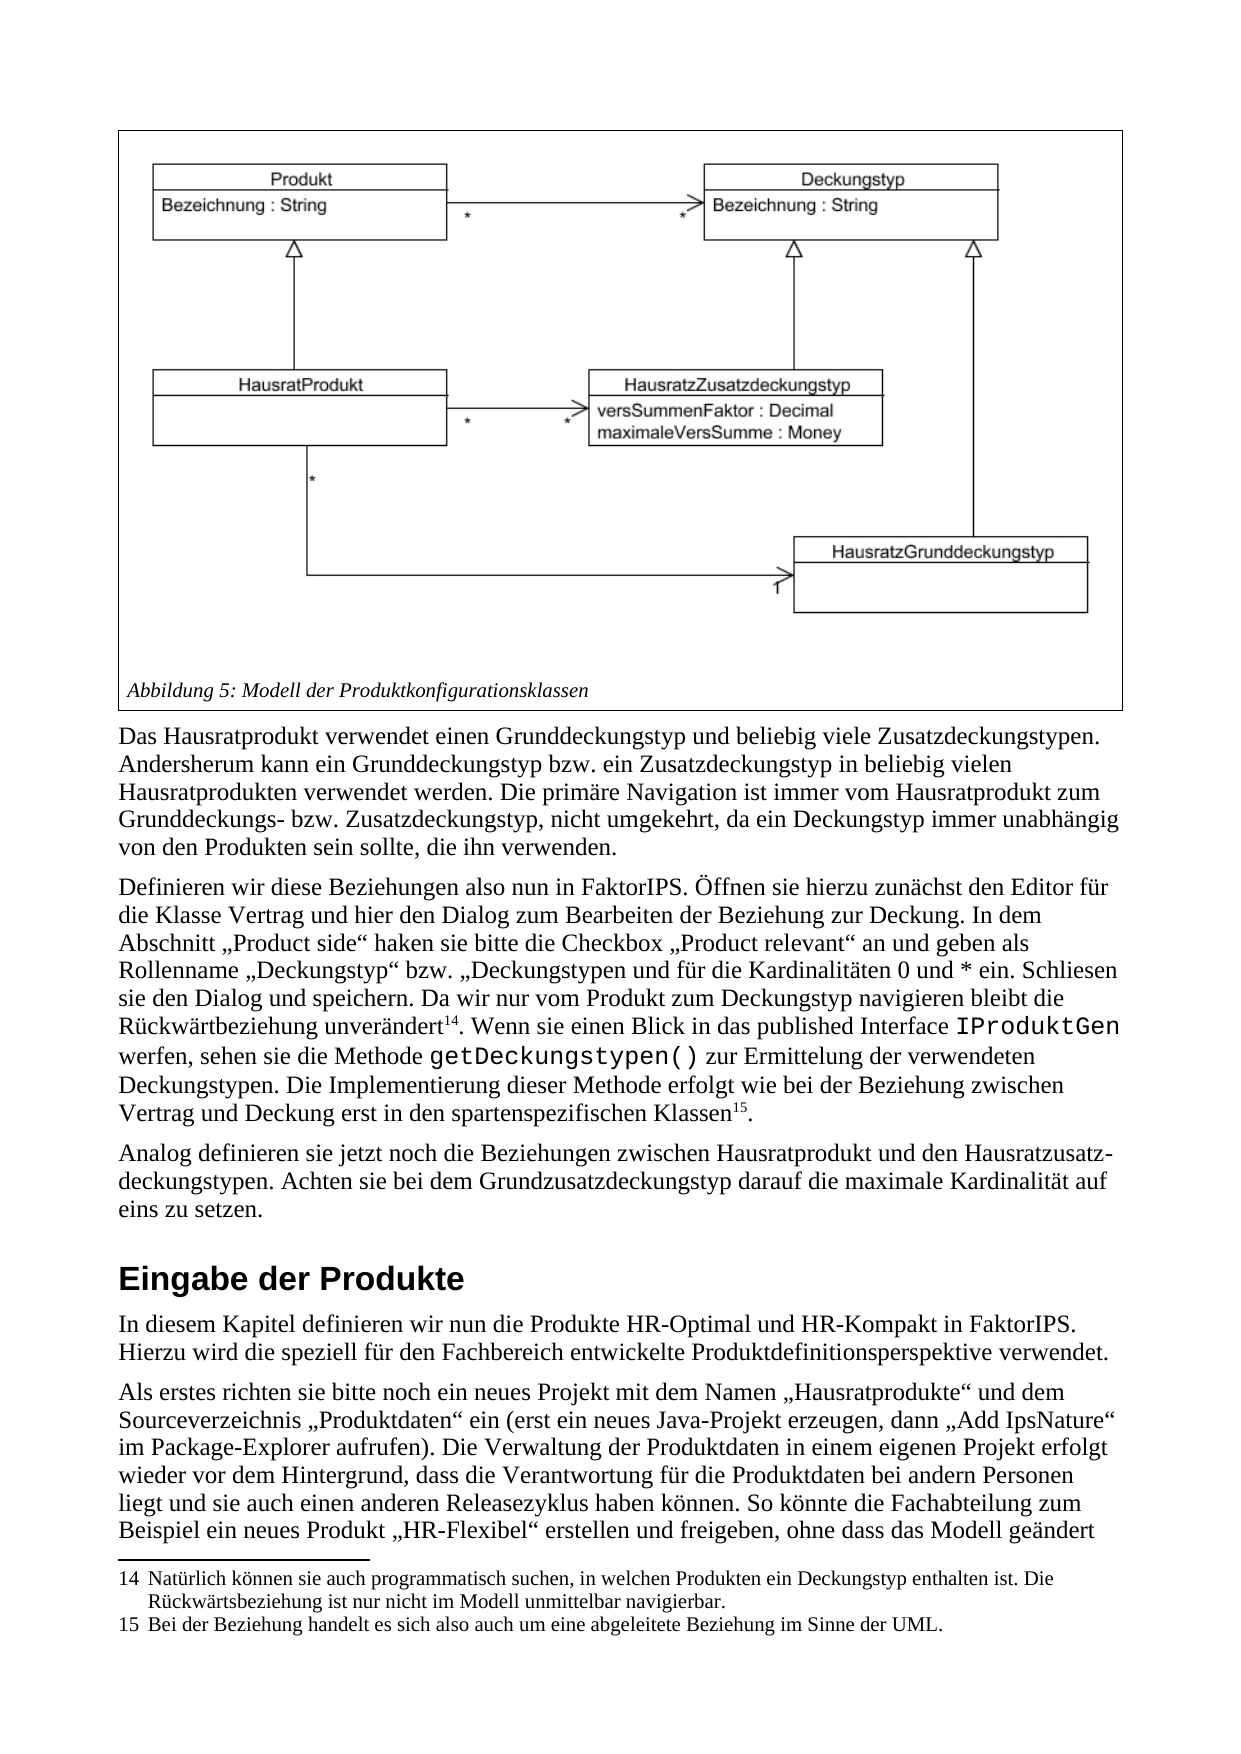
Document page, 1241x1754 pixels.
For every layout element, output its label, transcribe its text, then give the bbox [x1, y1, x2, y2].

text [118, 118, 1122, 130]
text [119, 131, 1122, 710]
text Abbildung 5: Modell der Produktkonfigurationsklassen [127, 678, 1113, 702]
text Natürlich können sie auch programmatisch suchen, in welchen Produkten ein Deckungstyp enthalten ist. Die Rückwärtsbeziehung ist nur nicht im Modell unmittelbar navigierbar. [118, 1566, 1122, 1613]
text Definieren wir diese Beziehungen also nun in FaktorIPS. Öffnen sie hierzu zunächst den Editor für die Klasse Vertrag und hier den Dialog zum Bearbeiten der Beziehung zur Deckung. In dem Abschnitt „Product side“ haken sie bitte die Checkbox „Product relevant“ an und geben als Rollenname „Deckungstyp“ bzw. „Deckungstypen und für die Kardinalitäten 0 und * ein. Schliesen sie den Dialog und speichern. Da wir nur vom Produkt zum Deckungstyp navigieren bleibt die Rückwärtbeziehung unverändert. Wenn sie einen Blick in das published Interface IProduktGen werfen, sehen sie die Methode getDeckungstypen() zur Ermittelung der verwendeten Deckungstypen. Die Implementierung dieser Methode erfolgt wie bei der Beziehung zwischen Vertrag und Deckung erst in den spartenspezifischen Klassen. [118, 873, 1122, 1127]
subtitle Eingabe der Produkte [118, 1260, 1122, 1298]
text Als erstes richten sie bitte noch ein neues Projekt mit dem Namen „Hausratprodukte“ und dem Sourceverzeichnis „Produktdaten“ ein (erst ein neues Java-Projekt erzeugen, dann „Add IpsNature“ im Package-Explorer aufrufen). Die Verwaltung der Produktdaten in einem eigenen Projekt erfolgt wieder vor dem Hintergrund, dass die Verantwortung für die Produktdaten bei andern Personen liegt und sie auch einen anderen Releasezyklus haben können. So könnte die Fachabteilung zum Beispiel ein neues Produkt „HR‑Flexibel“ erstellen und freigeben, ohne dass das Modell geändert [118, 1378, 1122, 1544]
text Analog definieren sie jetzt noch die Beziehungen zwischen Hausratprodukt und den Hausratzusatz­deckungstypen. Achten sie bei dem Grundzusatzdeckungstyp darauf die maximale Kardinalität auf eins zu setzen. [118, 1139, 1122, 1223]
text Bei der Beziehung handelt es sich also auch um eine abgeleitete Beziehung im Sinne der UML. [118, 1613, 1122, 1636]
text In diesem Kapitel definieren wir nun die Produkte HR-Optimal und HR-Kompakt in FaktorIPS. Hierzu wird die speziell für den Fachbereich entwickelte Produktdefinitionsperspektive verwendet. [118, 1310, 1122, 1366]
text Das Hausratprodukt verwendet einen Grunddeckungstyp und beliebig viele Zusatzdeckungstypen. Andersherum kann ein Grunddeckungstyp bzw. ein Zusatzdeckungstyp in beliebig vielen Hausratprodukten verwendet werden. Die primäre Navigation ist immer vom Hausratprodukt zum Grunddeckungs- bzw. Zusatzdeckungstyp, nicht umgekehrt, da ein Deckungstyp immer unabhängig von den Produkten sein sollte, die ihn verwenden. [118, 711, 1122, 861]
picture [127, 138, 1113, 639]
